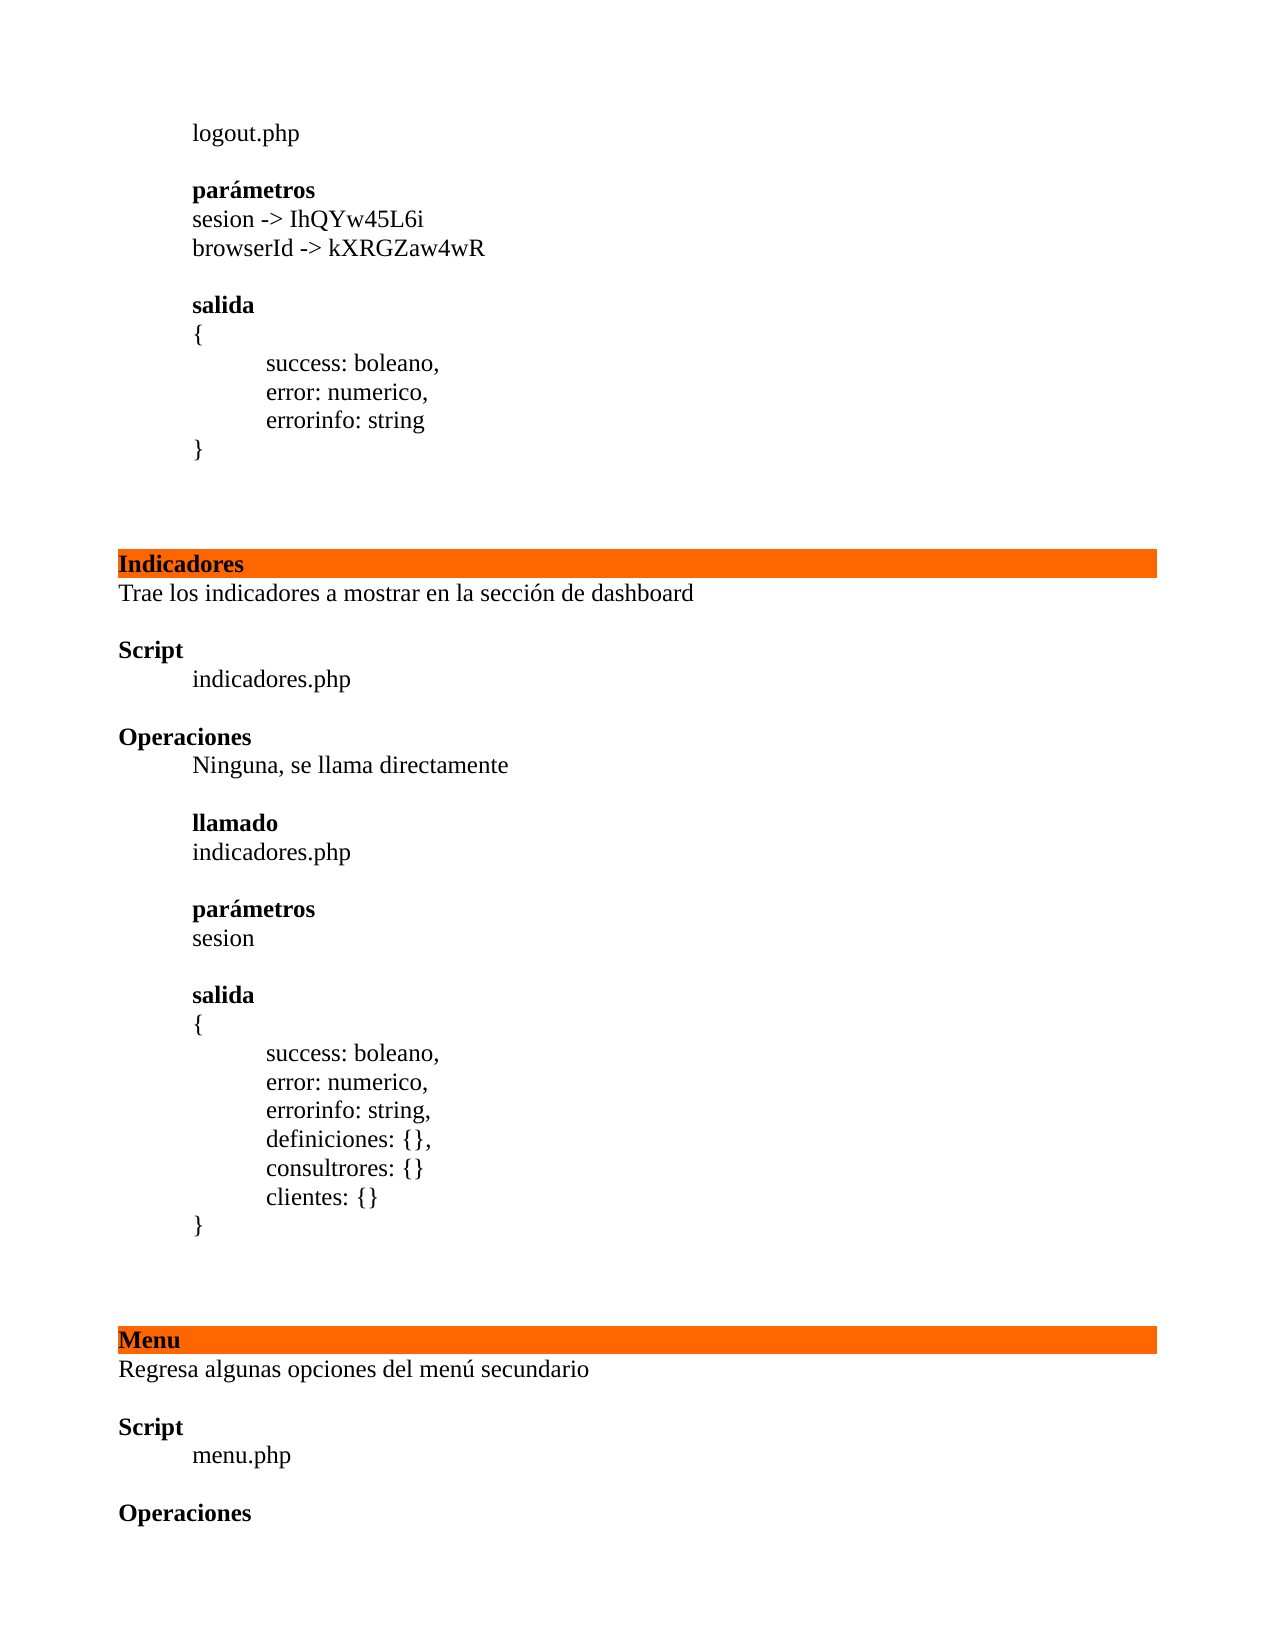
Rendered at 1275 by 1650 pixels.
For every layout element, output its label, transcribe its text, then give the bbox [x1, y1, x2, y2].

text } [192, 1211, 1157, 1239]
text Script [118, 636, 1157, 664]
text Indicadores [118, 549, 1157, 578]
text indicadores.php [192, 837, 1157, 866]
text } [192, 434, 1157, 463]
text { [192, 1009, 1157, 1038]
text error: numerico, [192, 1067, 1157, 1096]
text sesion -> IhQYw45L6i [192, 204, 1157, 233]
text Operaciones [118, 722, 1157, 751]
text menu.php [118, 1441, 1157, 1469]
text browserId -> kXRGZaw4wR [192, 233, 1157, 262]
text consultrores: {} [192, 1153, 1157, 1182]
text clientes: {} [192, 1182, 1157, 1211]
text llamado [192, 808, 1157, 837]
text Operaciones [118, 1498, 1157, 1527]
text indicadores.php [118, 664, 1157, 693]
text Regresa algunas opciones del menú secundario [118, 1354, 1157, 1383]
text salida [192, 981, 1157, 1009]
text Menu [118, 1326, 1157, 1354]
text Script [118, 1412, 1157, 1441]
text salida [192, 291, 1157, 319]
text success: boleano, [192, 348, 1157, 377]
text Trae los indicadores a mostrar en la sección de dashboard [118, 578, 1157, 607]
text errorinfo: string, [192, 1096, 1157, 1124]
text { [192, 319, 1157, 348]
text definiciones: {}, [192, 1124, 1157, 1153]
text parámetros [192, 894, 1157, 923]
text parámetros [192, 176, 1157, 204]
text sesion [192, 923, 1157, 952]
text error: numerico, [192, 377, 1157, 406]
text success: boleano, [192, 1038, 1157, 1067]
text Ninguna, se llama directamente [118, 751, 1157, 779]
text logout.php [192, 118, 1157, 147]
text errorinfo: string [192, 406, 1157, 434]
